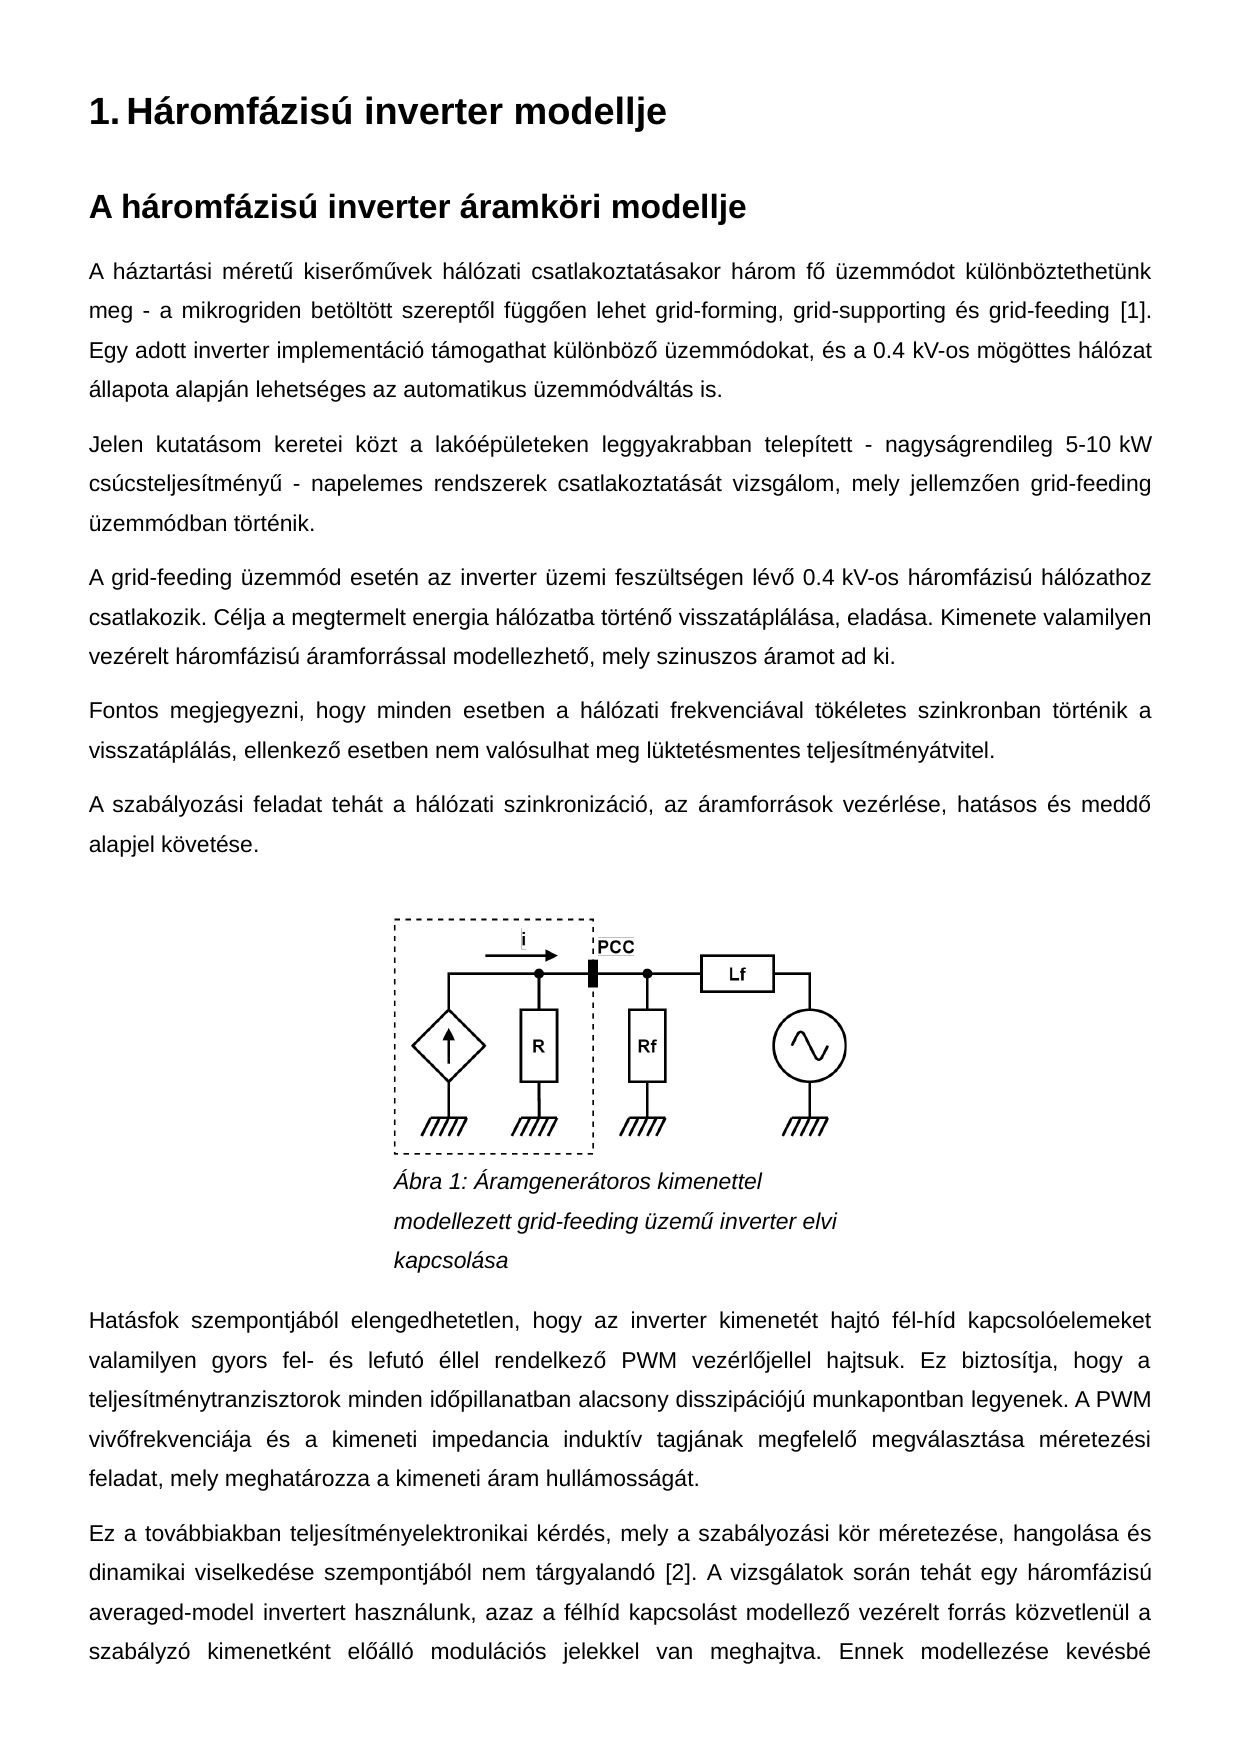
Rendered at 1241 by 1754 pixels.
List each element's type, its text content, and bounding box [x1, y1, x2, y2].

text A háztartási méretű kiserőművek hálózati csatlakoztatásakor három fő üzemmódot különböztethetünk meg - a mikrogriden betöltött szereptől függően lehet grid-forming, grid-supporting és grid-feeding [1]. Egy adott inverter implementáció támogathat különböző üzemmódokat, és a 0.4 kV-os mögöttes hálózat állapota alapján lehetséges az automatikus üzemmódváltás is. [88, 258, 1152, 402]
text A szabályozási feladat tehát a hálózati szinkronizáció, az áramforrások vezérlése, hatásos és meddő alapjel követése. [88, 791, 1152, 857]
text Fontos megjegyezni, hogy minden ese tben a hálózati frekvenciával tökéletes szinkronban történik a visszatáplálás, ellenkező esetben nem valósulhat meg lüktetésmentes teljesítményátvitel. [88, 697, 1152, 763]
text Ez a továbbiakban teljesítményelektronikai kérdés, mely a szabályozási kör méretezése, hangolása és dinamikai viselkedése szempontjából nem tárgyalandó [2]. A vizsgálatok során tehát egy háromfázisú averaged-model invertert használunk, azaz a félhíd kapcsolást modellező vezérelt forrás közvetlenül a szabályzó kimenetként előálló modulációs jelekkel van meghajtva. Ennek modellezése kevésbé [88, 1520, 1152, 1665]
text Ábra 1: Áramgenerátoros kimenettel modellezett grid-feeding üzemű inverter elvi kapcsolása [394, 1155, 847, 1273]
subtitle Háromfázisú inverter modellje [88, 88, 1152, 132]
text Hatásfok szempontjából elengedhetetlen, hogy az inverter kimenetét hajtó fél-híd kapcsolóelemeket valamilyen gyors fel- és lefutó éllel rendelkező PWM vezérlőjellel hajtsuk. Ez biztosítja, hogy a teljesítménytranzisztorok minden időpillanatban alacsony disszipációjú munkapontban legyenek. A PWM vivőfrekvenciája és a kimeneti impedancia induktív tagjának megfelelő megválasztása méretezési feladat, mely meghatározza a kimeneti áram hullámosságát. [88, 885, 1152, 1492]
subtitle A háromfázisú inverter áramköri modellje [88, 187, 1152, 226]
text Jelen kutatásom keretei közt a lakóépületeken leggyakrabban telepített - nagyságrendileg 5-10 kW csúcsteljesítményű - napelemes rendszerek csatlakoztatását vizsgálom, mely jellemzően grid-feeding üzemmódban történik. [88, 431, 1152, 536]
text A grid-feeding üzemmód esetén az inverter üzemi feszültségen lévő 0.4 kV-os háromfázisú hálózathoz csatlakozik. Célja a megtermelt energia hálózatba történő visszatáplálása, eladása. Kimenete valamilyen vezérelt háromfázisú áramforrással modellezhető, mely szinuszos áramot ad ki. [88, 564, 1152, 669]
picture [393, 918, 847, 1155]
